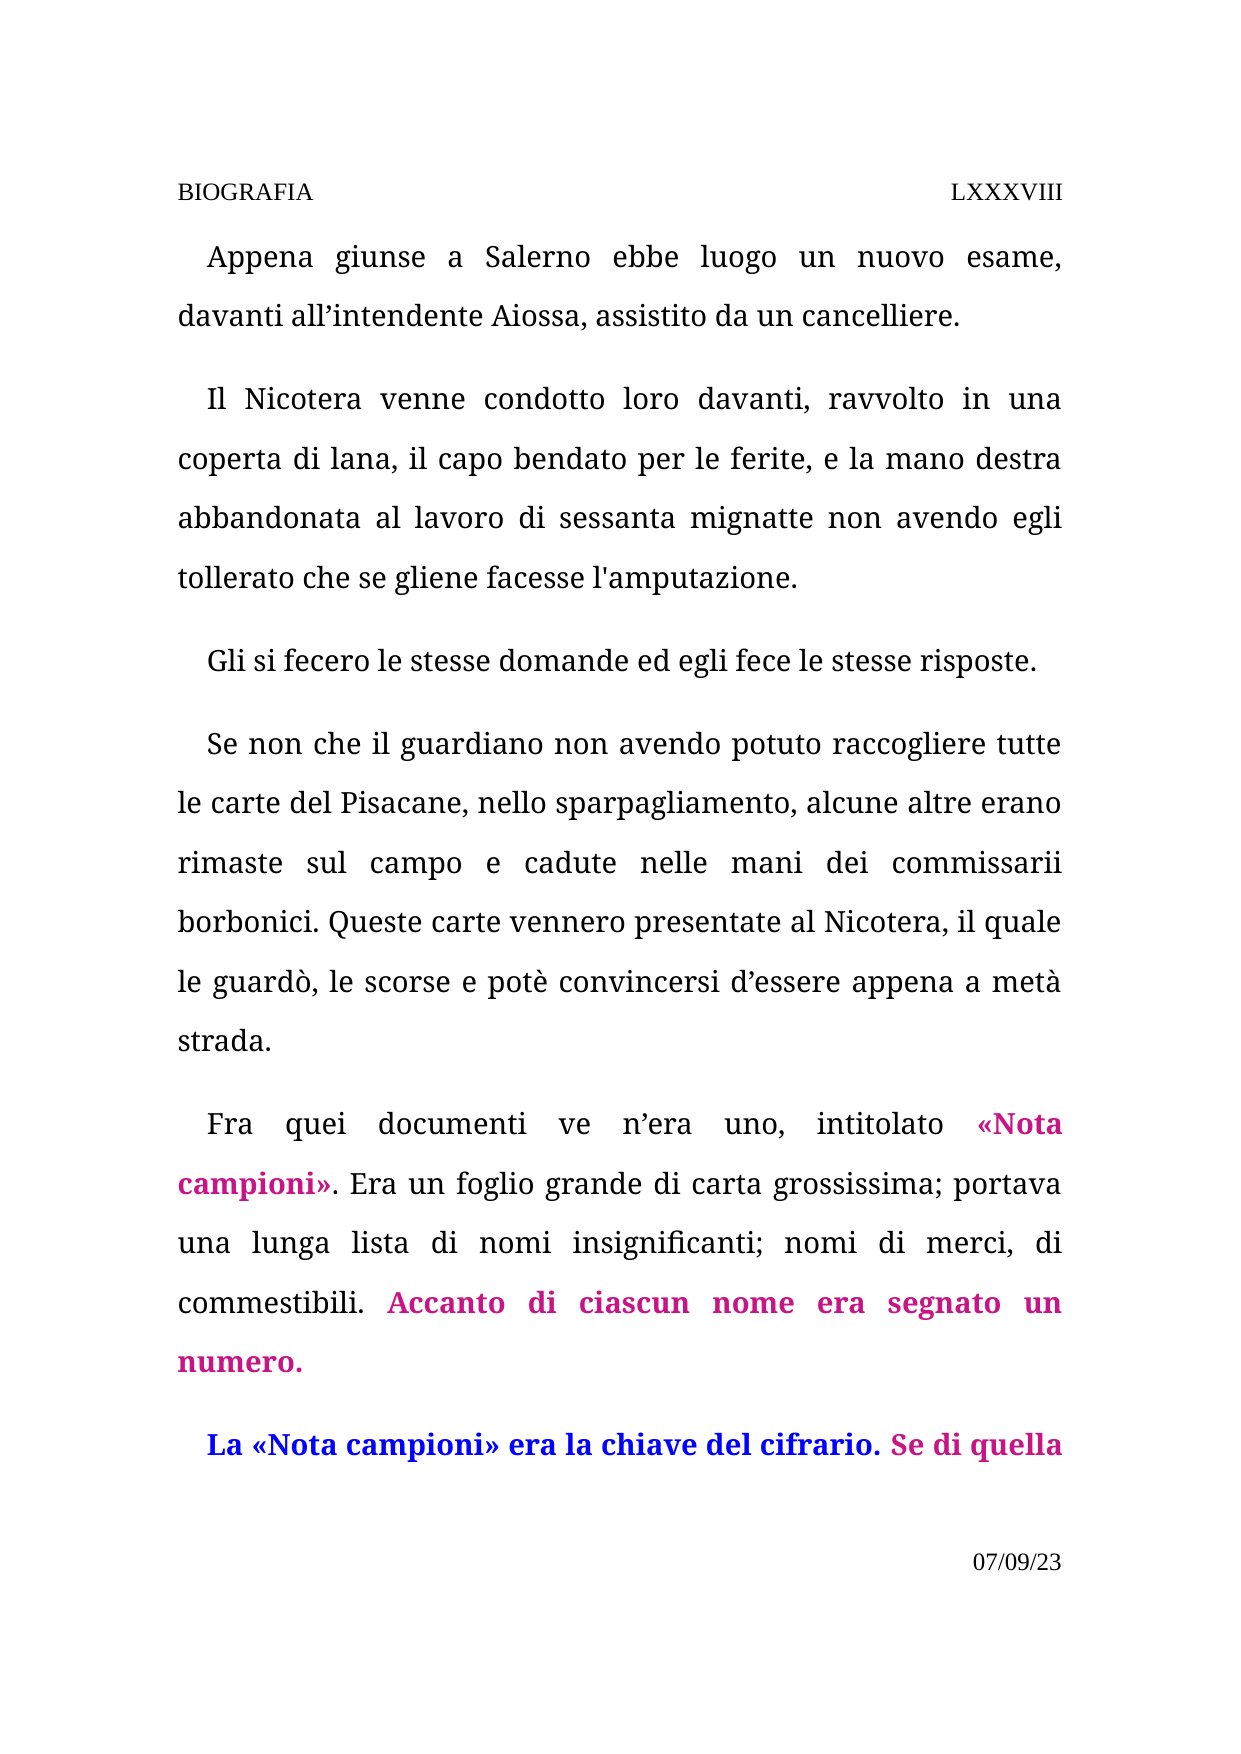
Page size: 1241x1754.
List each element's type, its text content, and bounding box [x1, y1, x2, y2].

text La «Nota campioni» era la chiave del cifrario. Se di quella [177, 1424, 1063, 1464]
text Fra quei documenti ve n’era uno, intitolato «Nota campioni». Era un foglio grande di carta grossissima; portava una lunga lista di nomi insignificanti; nomi di merci, di commestibili. Accanto di ciascun nome era segnato un numero. [177, 1103, 1063, 1381]
text Gli si fecero le stesse domande ed egli fece le stesse risposte. [177, 640, 1063, 680]
text Se non che il guardiano non avendo potuto raccogliere tutte le carte del Pisacane, nello sparpagliamento, alcune altre erano rimaste sul campo e cadute nelle mani dei commissarii borbonici. Queste carte vennero presentate al Nicotera, il quale le guardò, le scorse e potè convincersi d’essere appena a metà strada. [177, 723, 1063, 1060]
text Appena giunse a Salerno ebbe luogo un nuovo esame, davanti all’intendente Aiossa, assistito da un cancelliere. [177, 236, 1063, 335]
text Il Nicotera venne condotto loro davanti, ravvolto in una coperta di lana, il capo bendato per le ferite, e la mano destra abbandonata al lavoro di sessanta mignatte non avendo egli tollerato che se gliene facesse l'amputazione. [177, 379, 1063, 597]
